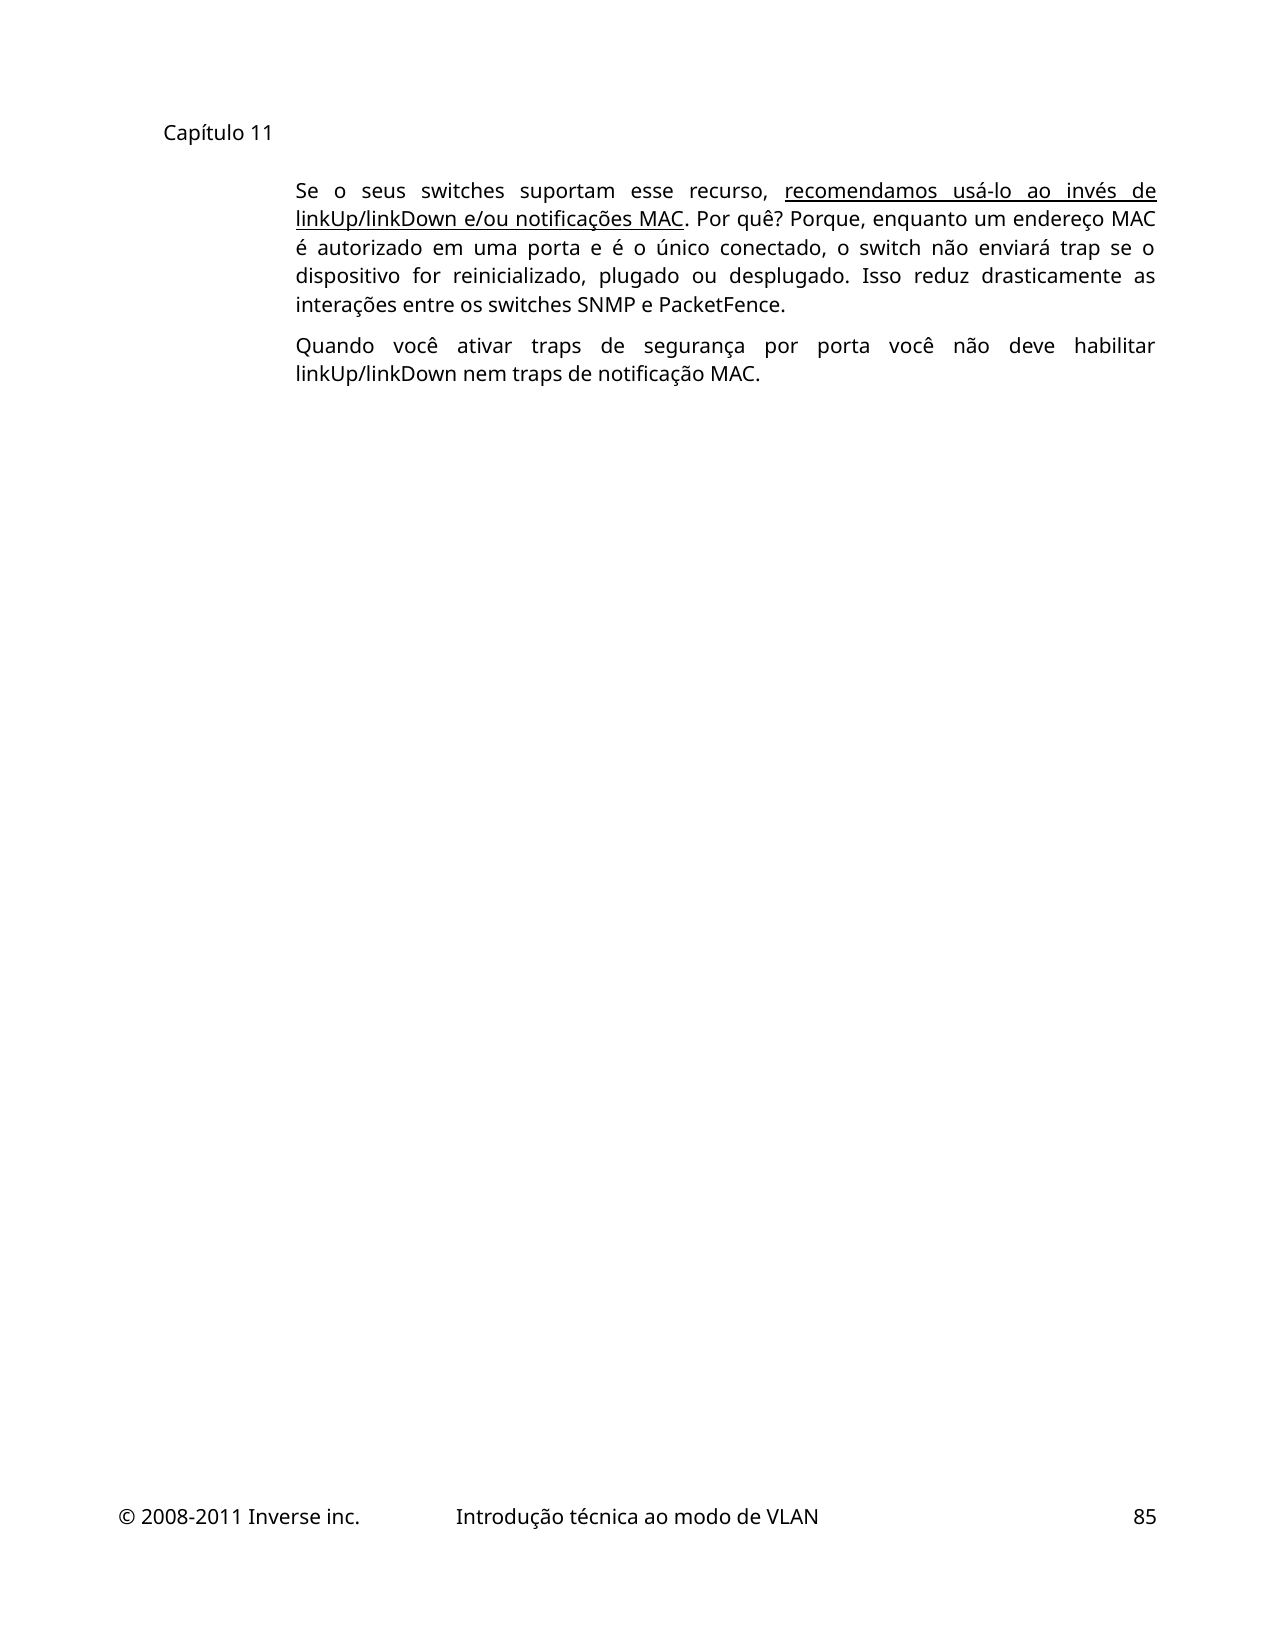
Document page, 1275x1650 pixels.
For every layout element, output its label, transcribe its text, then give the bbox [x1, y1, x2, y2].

text Quando você ativar traps de segurança por porta você não deve habilitar linkUp/linkDown nem traps de notificação MAC. [295, 331, 1157, 388]
text Se o seus switches suportam esse recurso, recomendamos usá-lo ao invés de linkUp/linkDown e/ou notificações MAC. Por quê? Porque, enquanto um endereço MAC é autorizado em uma porta e é o único conectado, o switch não enviará trap se o dispositivo for reinicializado, plugado ou desplugado. Isso reduz drasticamente as interações entre os switches SNMP e PacketFence. [295, 176, 1157, 318]
